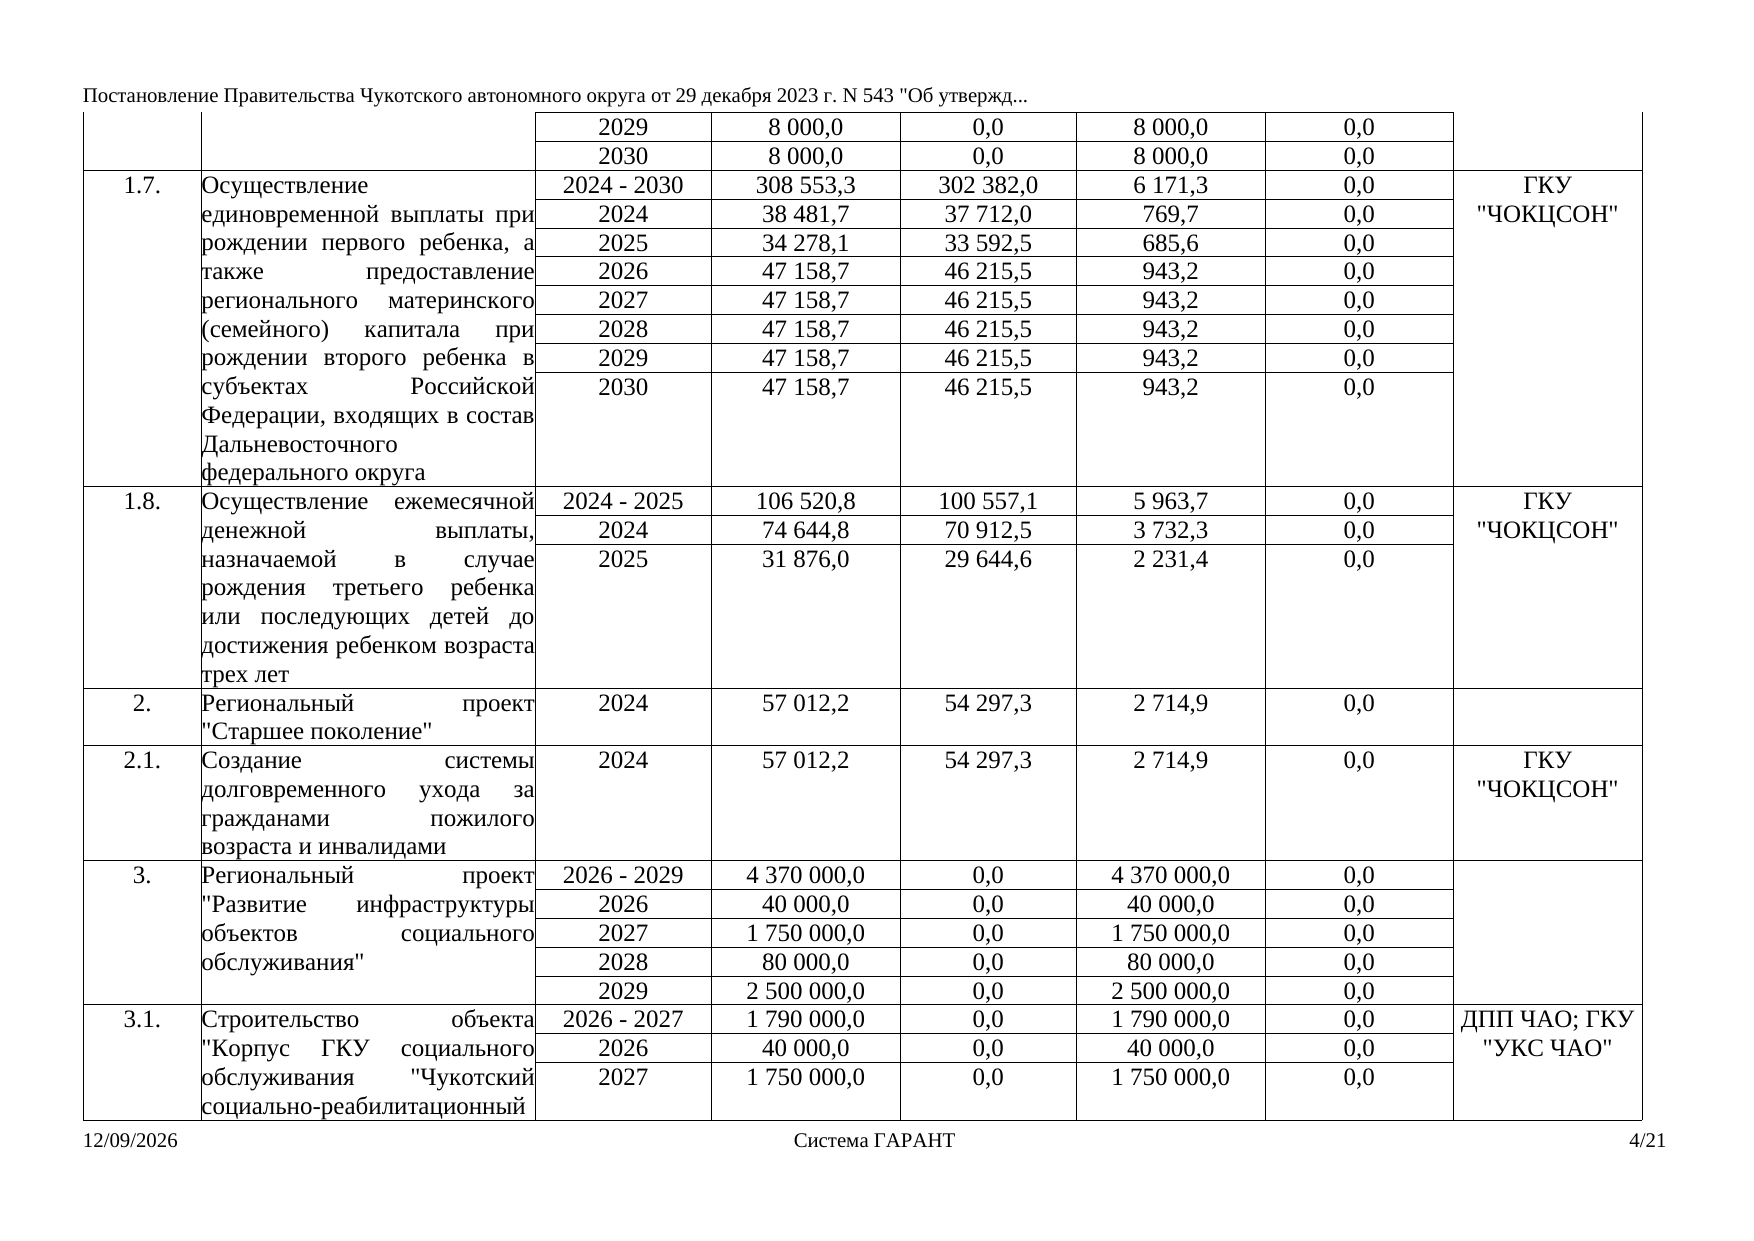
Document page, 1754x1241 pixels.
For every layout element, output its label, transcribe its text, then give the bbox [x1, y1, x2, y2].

table_cell Осуществление ежемесячной денежной выплаты, назначаемой в случае рождения третьего ребенка или последующих детей до достижения ребенком возраста трех лет [202, 487, 535, 688]
table_cell 0,0 [901, 861, 1076, 889]
table_cell [84, 112, 201, 170]
table_cell 0,0 [1266, 200, 1453, 228]
table_cell [1454, 861, 1642, 1004]
table_cell 29 644,6 [901, 545, 1076, 688]
table_cell 2.1. [84, 746, 201, 860]
table_cell 0,0 [1266, 948, 1453, 976]
table_cell 0,0 [1266, 142, 1453, 170]
table_cell ГКУ "ЧОКЦСОН" [1454, 487, 1642, 688]
table_cell 46 215,5 [901, 373, 1076, 486]
table_cell 0,0 [1266, 1063, 1453, 1120]
table_cell 1 790 000,0 [1077, 1005, 1265, 1033]
table_cell 2029 [536, 344, 711, 372]
table_cell 1 790 000,0 [712, 1005, 900, 1033]
table_cell 0,0 [1266, 487, 1453, 515]
table_cell 1.8. [84, 487, 201, 688]
table_cell 37 712,0 [901, 200, 1076, 228]
table_cell 0,0 [1266, 746, 1453, 860]
table_cell 34 278,1 [712, 229, 900, 256]
table_cell 47 158,7 [712, 286, 900, 314]
table_cell 2029 [536, 113, 711, 141]
table_cell 2027 [536, 1063, 711, 1120]
table_cell 4 370 000,0 [1077, 861, 1265, 889]
table_cell 80 000,0 [1077, 948, 1265, 976]
table_cell 47 158,7 [712, 373, 900, 486]
table_cell 54 297,3 [901, 689, 1076, 745]
table_cell 0,0 [1266, 689, 1453, 745]
table_cell 2024 - 2025 [536, 487, 711, 515]
table_cell 0,0 [1266, 977, 1453, 1004]
table_cell 47 158,7 [712, 344, 900, 372]
table_cell Осуществление единовременной выплаты при рождении первого ребенка, а также предоставление регионального материнского (семейного) капитала при рождении второго ребенка в субъектах Российской Федерации, входящих в состав Дальневосточного федерального округа [202, 171, 535, 486]
table_cell 2026 [536, 890, 711, 918]
table_cell 33 592,5 [901, 229, 1076, 256]
table_cell 0,0 [901, 919, 1076, 947]
table_cell ГКУ "ЧОКЦСОН" [1454, 171, 1642, 486]
table_cell 57 012,2 [712, 689, 900, 745]
table_cell 2 500 000,0 [1077, 977, 1265, 1004]
table_cell 0,0 [1266, 315, 1453, 343]
table_cell 1 750 000,0 [712, 1063, 900, 1120]
table_cell 1.7. [84, 171, 201, 486]
table_cell 2028 [536, 315, 711, 343]
table_cell 0,0 [1266, 344, 1453, 372]
table_cell 46 215,5 [901, 286, 1076, 314]
table_cell 943,2 [1077, 286, 1265, 314]
table_cell 0,0 [901, 113, 1076, 141]
table_cell 0,0 [1266, 113, 1453, 141]
table_cell 46 215,5 [901, 315, 1076, 343]
table_cell 0,0 [1266, 229, 1453, 256]
table_cell 8 000,0 [1077, 142, 1265, 170]
table_cell 943,2 [1077, 257, 1265, 285]
table_cell 40 000,0 [712, 1034, 900, 1062]
table_cell 4 370 000,0 [712, 861, 900, 889]
table_cell 0,0 [901, 1005, 1076, 1033]
table_cell 38 481,7 [712, 200, 900, 228]
table_cell 2030 [536, 373, 711, 486]
table_cell 2024 [536, 746, 711, 860]
table_cell 0,0 [901, 977, 1076, 1004]
table_cell 2024 [536, 516, 711, 544]
table_cell 2027 [536, 919, 711, 947]
table_cell 943,2 [1077, 373, 1265, 486]
table_cell 0,0 [901, 890, 1076, 918]
table_cell 2 714,9 [1077, 689, 1265, 745]
table_cell 2028 [536, 948, 711, 976]
table_cell 2024 [536, 689, 711, 745]
table_cell 46 215,5 [901, 344, 1076, 372]
table_cell 40 000,0 [1077, 890, 1265, 918]
table_cell 308 553,3 [712, 171, 900, 199]
table_cell 0,0 [901, 1034, 1076, 1062]
table_cell 685,6 [1077, 229, 1265, 256]
table_cell 2 714,9 [1077, 746, 1265, 860]
table_cell Строительство объекта "Корпус ГКУ социального обслуживания "Чукотский социально-реабилитационный [202, 1005, 535, 1120]
table_cell 2026 [536, 257, 711, 285]
table_cell 0,0 [1266, 1005, 1453, 1033]
table_cell 2025 [536, 229, 711, 256]
table_cell 2 231,4 [1077, 545, 1265, 688]
table_cell 40 000,0 [1077, 1034, 1265, 1062]
table_cell 0,0 [901, 948, 1076, 976]
table_cell 2024 - 2030 [536, 171, 711, 199]
table_cell 6 171,3 [1077, 171, 1265, 199]
table_cell 0,0 [1266, 516, 1453, 544]
table_cell 0,0 [901, 142, 1076, 170]
table_cell Региональный проект "Развитие инфраструктуры объектов социального обслуживания" [202, 861, 535, 1004]
table_cell 100 557,1 [901, 487, 1076, 515]
table_cell 8 000,0 [712, 142, 900, 170]
table_cell 0,0 [1266, 545, 1453, 688]
table_cell 54 297,3 [901, 746, 1076, 860]
table_cell 769,7 [1077, 200, 1265, 228]
table_cell 70 912,5 [901, 516, 1076, 544]
table_cell 0,0 [1266, 257, 1453, 285]
table_cell 40 000,0 [712, 890, 900, 918]
table_cell 0,0 [1266, 1034, 1453, 1062]
table_cell [1454, 112, 1642, 170]
table_cell 1 750 000,0 [1077, 919, 1265, 947]
table_cell 74 644,8 [712, 516, 900, 544]
table_cell 47 158,7 [712, 315, 900, 343]
table_cell Региональный проект "Старшее поколение" [202, 689, 535, 745]
table_cell ДПП ЧАО; ГКУ "УКС ЧАО" [1454, 1005, 1642, 1120]
table_cell 46 215,5 [901, 257, 1076, 285]
table_cell 3. [84, 861, 201, 1004]
table_cell 8 000,0 [1077, 113, 1265, 141]
table_cell 2 500 000,0 [712, 977, 900, 1004]
table_cell 57 012,2 [712, 746, 900, 860]
table_cell 0,0 [1266, 373, 1453, 486]
table_cell 47 158,7 [712, 257, 900, 285]
table_cell 80 000,0 [712, 948, 900, 976]
table_cell 1 750 000,0 [1077, 1063, 1265, 1120]
table_cell ГКУ "ЧОКЦСОН" [1454, 746, 1642, 860]
table_cell 3.1. [84, 1005, 201, 1120]
table_cell 0,0 [1266, 890, 1453, 918]
table_cell 2. [84, 689, 201, 745]
table_cell 0,0 [1266, 861, 1453, 889]
table_cell 1 750 000,0 [712, 919, 900, 947]
table_cell [1454, 689, 1642, 745]
table_cell 3 732,3 [1077, 516, 1265, 544]
table_cell 2029 [536, 977, 711, 1004]
table_cell 106 520,8 [712, 487, 900, 515]
table_cell 302 382,0 [901, 171, 1076, 199]
table_cell 8 000,0 [712, 113, 900, 141]
table_cell 31 876,0 [712, 545, 900, 688]
table_cell 5 963,7 [1077, 487, 1265, 515]
table_cell 943,2 [1077, 344, 1265, 372]
table_cell 2030 [536, 142, 711, 170]
table_cell 2026 - 2027 [536, 1005, 711, 1033]
table_cell 0,0 [1266, 286, 1453, 314]
table_cell 0,0 [1266, 171, 1453, 199]
table_cell 2027 [536, 286, 711, 314]
table_cell 0,0 [901, 1063, 1076, 1120]
table_cell 2026 [536, 1034, 711, 1062]
table_cell Создание системы долговременного ухода за гражданами пожилого возраста и инвалидами [202, 746, 535, 860]
table_cell [202, 112, 535, 170]
table_cell 943,2 [1077, 315, 1265, 343]
table_cell 2025 [536, 545, 711, 688]
table_cell 0,0 [1266, 919, 1453, 947]
table_cell 2024 [536, 200, 711, 228]
table_cell 2026 - 2029 [536, 861, 711, 889]
